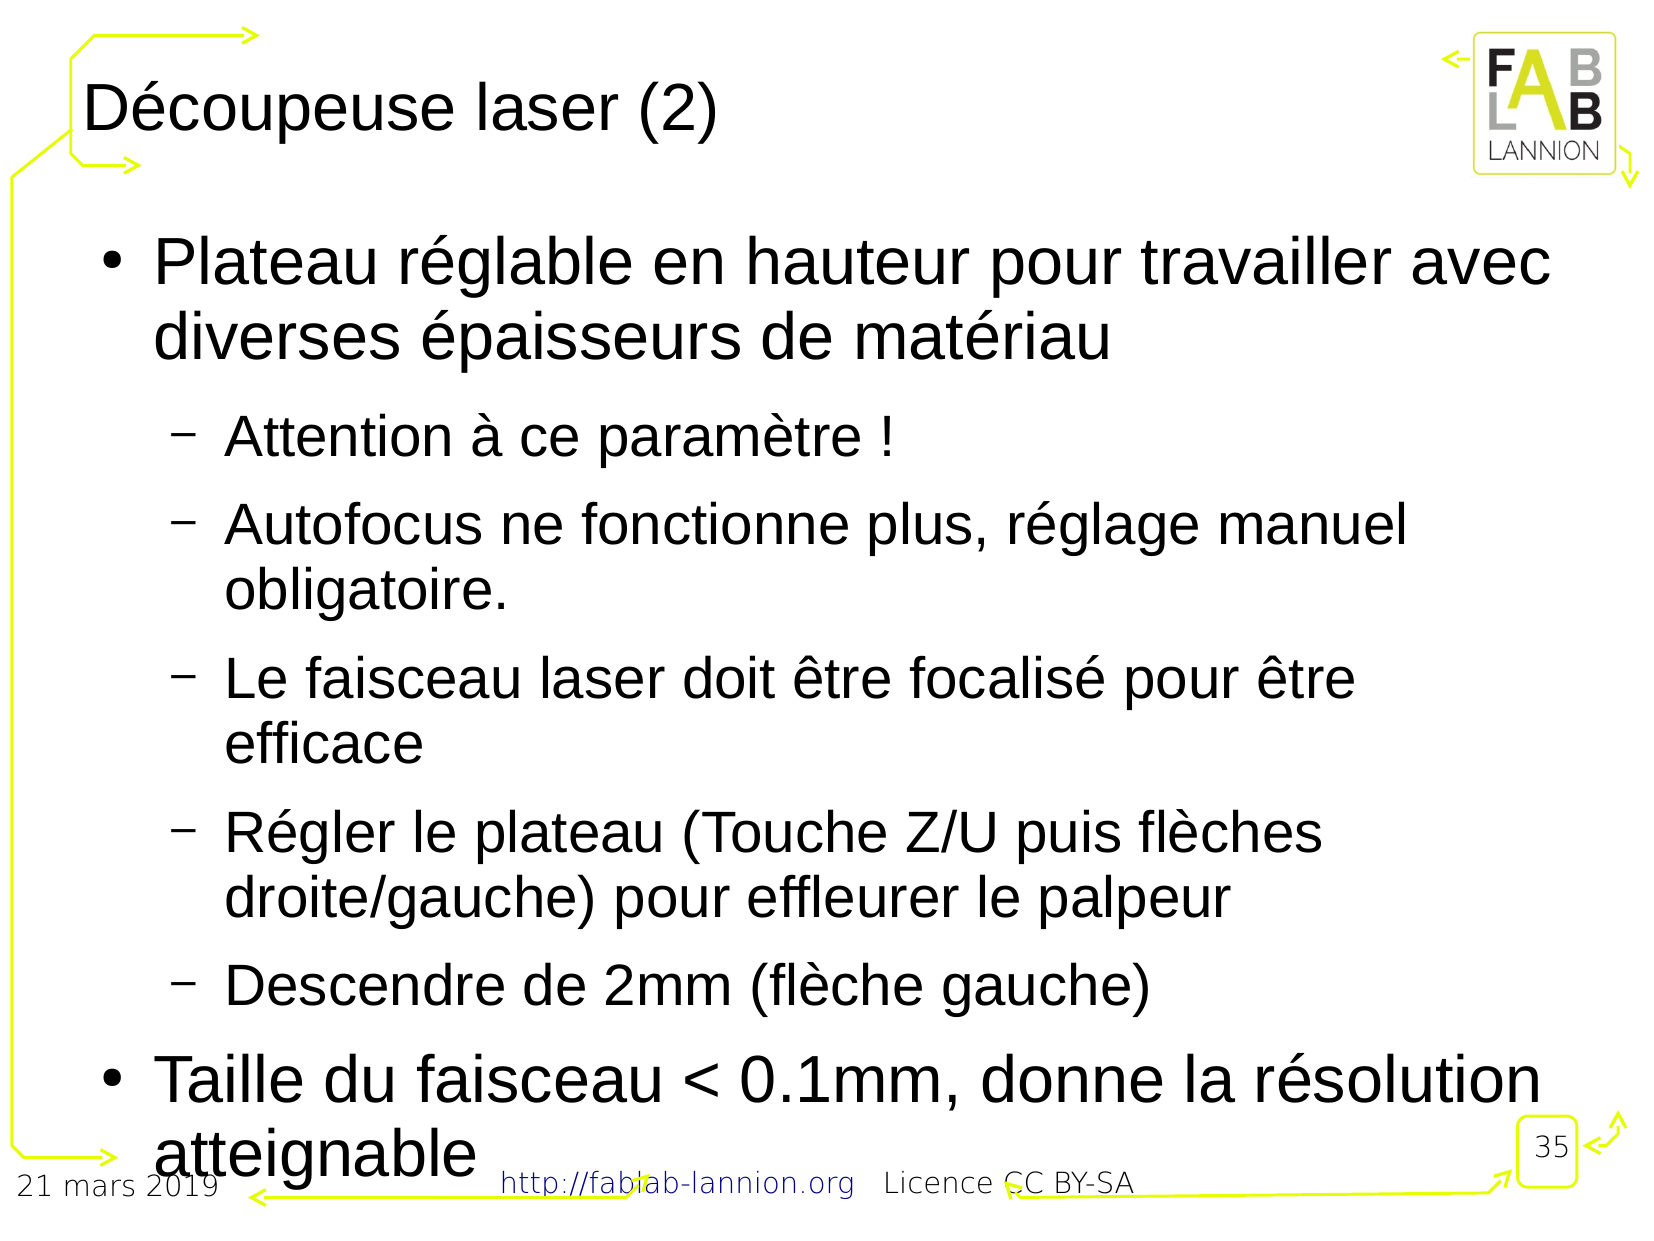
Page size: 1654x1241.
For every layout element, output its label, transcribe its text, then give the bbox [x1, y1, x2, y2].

list Plateau réglable en hauteur pour travailler avec diverses épaisseurs de matériau Attention à ce paramètre ! Autofocus ne fonctionne plus, réglage manuel obligatoire. Le faisceau laser doit être focalisé pour être efficace Régler le plateau (Touche Z/U puis flèches droite/gauche) pour effleurer le palpeur Descendre de 2mm (flèche gauche) Taille du faisceau < 0.1mm, donne la résolution atteignable [82, 224, 1571, 1099]
title Découpeuse laser (2) [82, 49, 1441, 166]
picture [1470, 29, 1619, 178]
